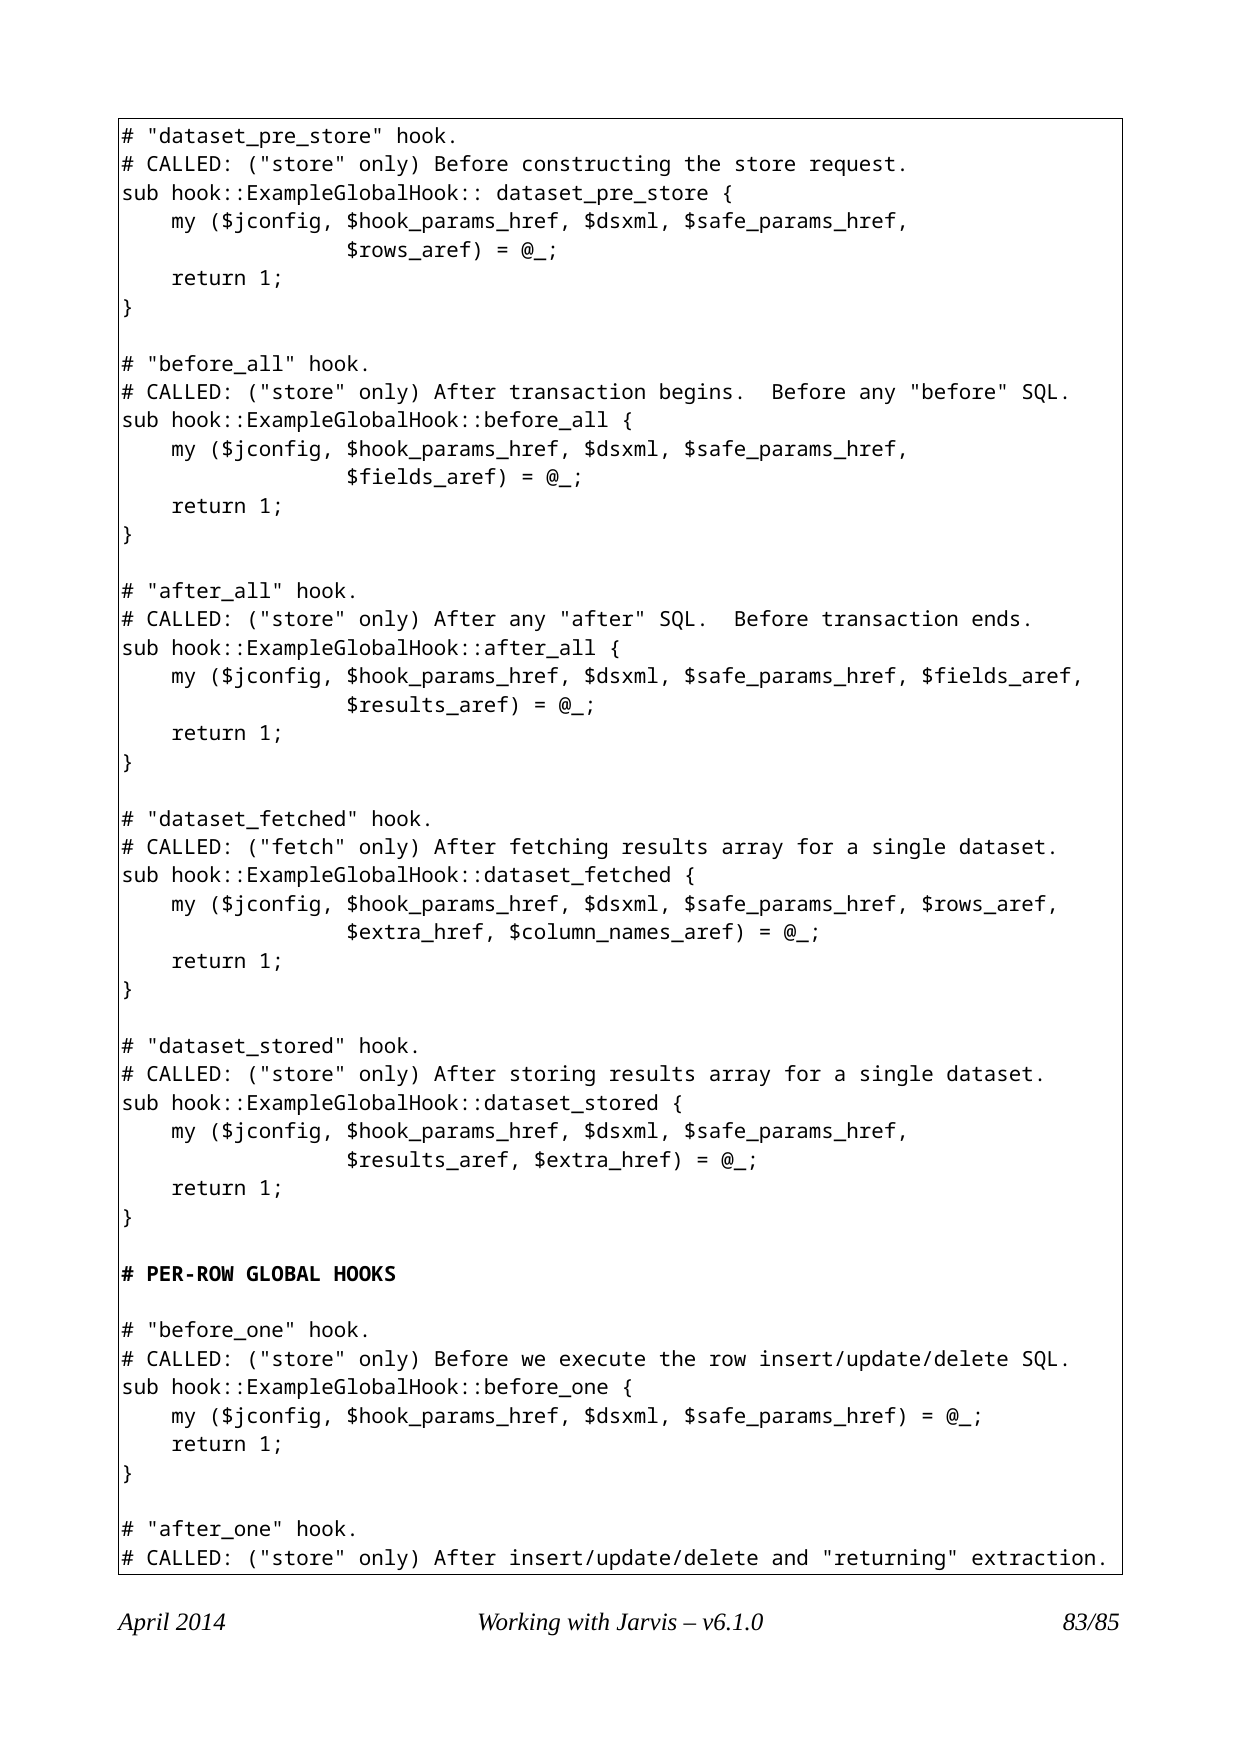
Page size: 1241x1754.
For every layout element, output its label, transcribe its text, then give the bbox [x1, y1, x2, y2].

text my ($jconfig, $hook_params_href, $dsxml, $safe_params_href, $rows_aref, $extra_href, $column_names_aref) = @_; [119, 886, 1122, 943]
text } [119, 744, 1122, 775]
text } [119, 289, 1122, 320]
text my ($jconfig, $hook_params_href, $dsxml, $safe_params_href, [119, 1113, 1122, 1142]
text # CALLED: ("store" only) Before we execute the row insert/update/delete SQL. [119, 1341, 1122, 1369]
text } [119, 971, 1122, 1003]
text # PER-ROW GLOBAL HOOKS [119, 1256, 1122, 1287]
text # CALLED: ("store" only) After insert/update/delete and "returning" extraction. [119, 1540, 1122, 1574]
text sub hook::ExampleGlobalHook::before_all { [119, 402, 1122, 431]
text # "dataset_stored" hook. [119, 1028, 1122, 1057]
text # "before_all" hook. [119, 346, 1122, 374]
text # "after_all" hook. [119, 573, 1122, 602]
text sub hook::ExampleGlobalHook::before_one { [119, 1369, 1122, 1398]
text } [119, 1199, 1122, 1230]
text $rows_aref) = @_; [119, 232, 1122, 260]
text # "dataset_pre_store" hook. [119, 119, 1122, 147]
text # CALLED: ("fetch" only) After fetching results array for a single dataset. [119, 829, 1122, 857]
text return 1; [119, 943, 1122, 971]
text # CALLED: ("store" only) After transaction begins. Before any "before" SQL. [119, 374, 1122, 402]
text # "dataset_fetched" hook. [119, 801, 1122, 829]
text sub hook::ExampleGlobalHook:: dataset_pre_store { [119, 175, 1122, 203]
text } [119, 1455, 1122, 1486]
text $fields_aref) = @_; [119, 459, 1122, 488]
text sub hook::ExampleGlobalHook::after_all { [119, 630, 1122, 658]
text # CALLED: ("store" only) Before constructing the store request. [119, 147, 1122, 175]
text $results_aref, $extra_href) = @_; [119, 1142, 1122, 1170]
text my ($jconfig, $hook_params_href, $dsxml, $safe_params_href, $fields_aref, $results_aref) = @_; [119, 658, 1122, 715]
text return 1; [119, 1426, 1122, 1455]
text # "before_one" hook. [119, 1312, 1122, 1341]
text # "after_one" hook. [119, 1512, 1122, 1540]
text my ($jconfig, $hook_params_href, $dsxml, $safe_params_href, [119, 431, 1122, 459]
text # CALLED: ("store" only) After storing results array for a single dataset. [119, 1057, 1122, 1085]
text return 1; [119, 488, 1122, 516]
text return 1; [119, 715, 1122, 744]
text return 1; [119, 1170, 1122, 1199]
text my ($jconfig, $hook_params_href, $dsxml, $safe_params_href) = @_; [119, 1398, 1122, 1426]
text } [119, 516, 1122, 548]
text return 1; [119, 260, 1122, 289]
text sub hook::ExampleGlobalHook::dataset_fetched { [119, 857, 1122, 886]
text sub hook::ExampleGlobalHook::dataset_stored { [119, 1085, 1122, 1113]
text my ($jconfig, $hook_params_href, $dsxml, $safe_params_href, [119, 203, 1122, 232]
text # CALLED: ("store" only) After any "after" SQL. Before transaction ends. [119, 602, 1122, 630]
